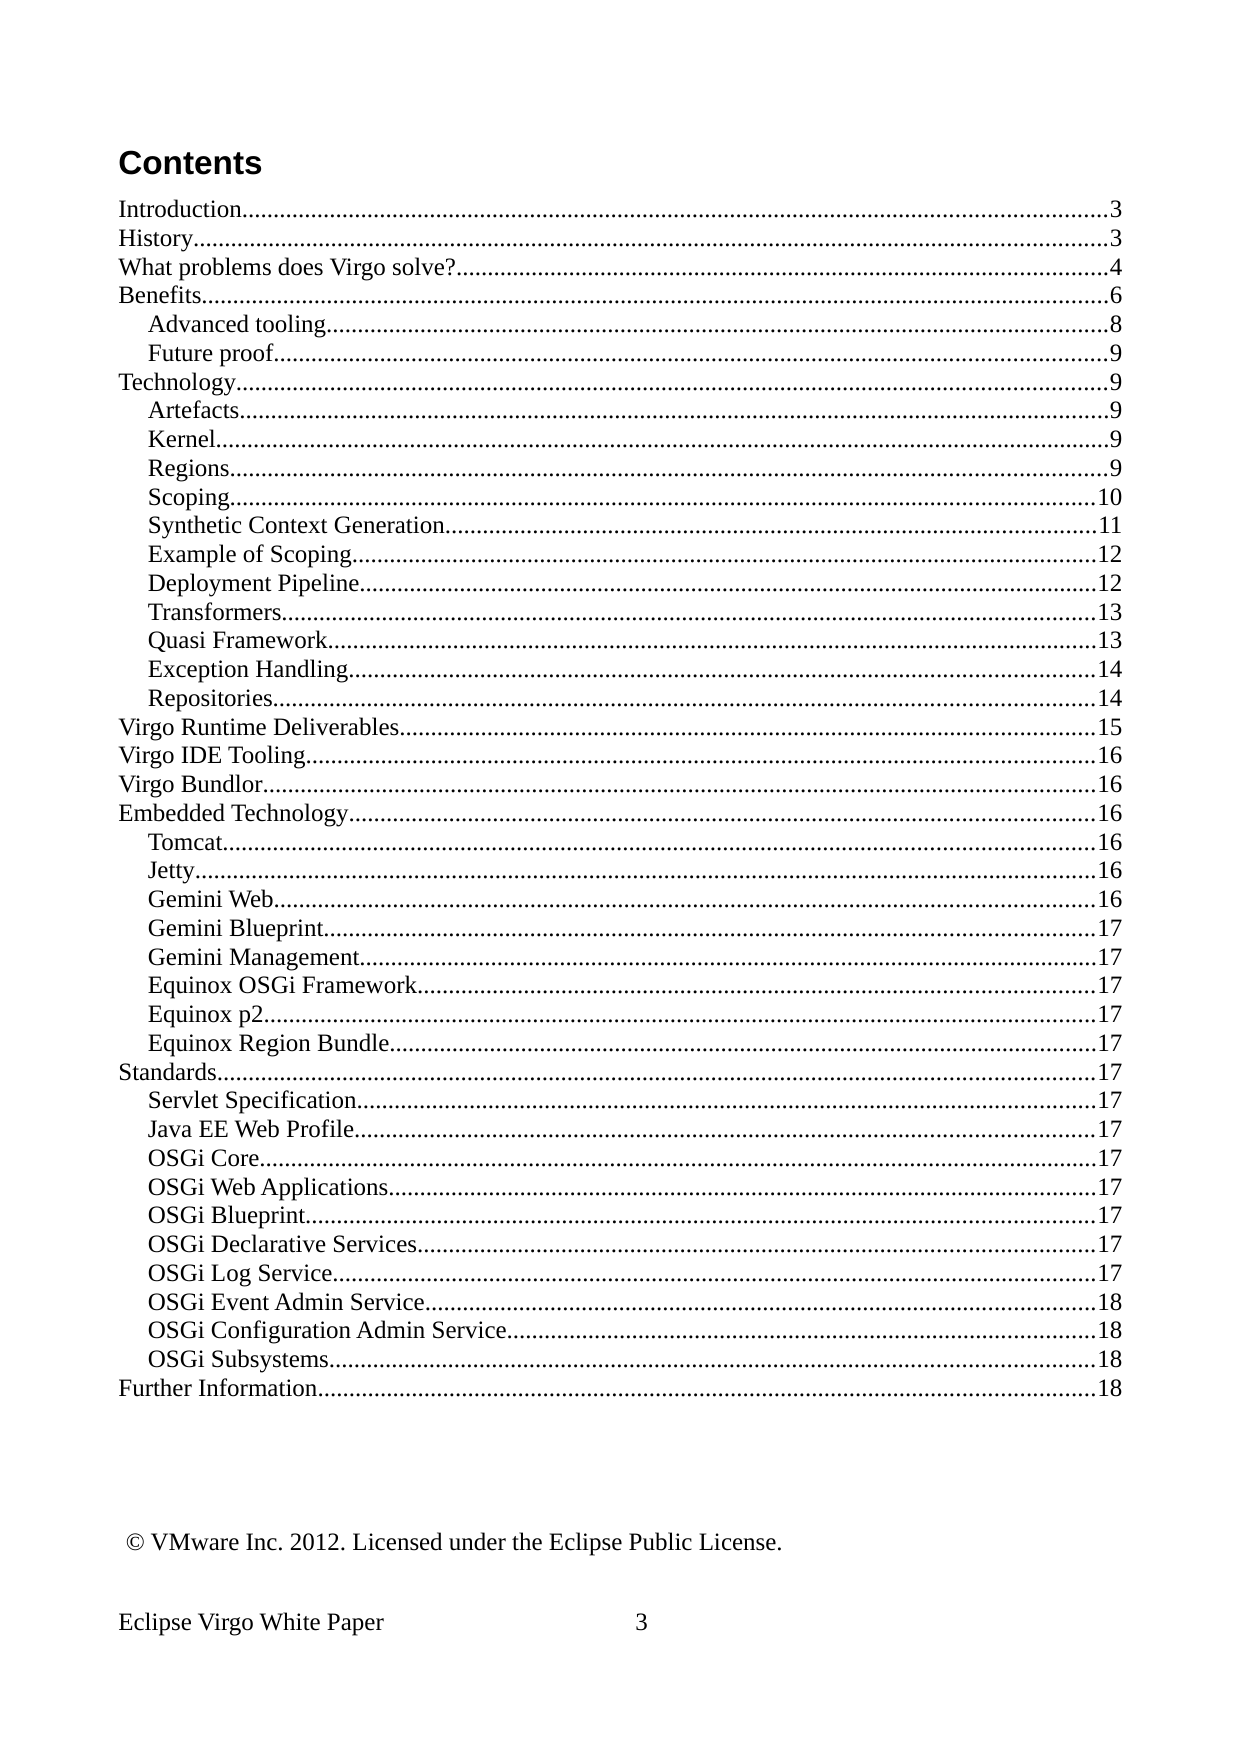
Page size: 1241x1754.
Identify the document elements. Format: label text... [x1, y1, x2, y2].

text Servlet Specification 17 [148, 1085, 1122, 1114]
text Tomcat 16 [148, 827, 1122, 855]
subtitle Contents [118, 143, 1122, 182]
text Advanced tooling 8 [148, 309, 1122, 338]
text Repositories 14 [148, 683, 1122, 712]
text Gemini Blueprint 17 [148, 913, 1122, 942]
text Artefacts 9 [148, 395, 1122, 424]
text Kernel 9 [148, 424, 1122, 453]
text Regions 9 [148, 453, 1122, 482]
text Scoping 10 [148, 482, 1122, 510]
text OSGi Blueprint 17 [148, 1200, 1122, 1229]
text Standards 17 [118, 1057, 1122, 1085]
text Technology 9 [118, 367, 1122, 395]
text Quasi Framework 13 [148, 625, 1122, 654]
text Equinox p2 17 [148, 999, 1122, 1028]
text OSGi Subsystems 18 [148, 1344, 1122, 1373]
text Future proof 9 [148, 338, 1122, 367]
text Deployment Pipeline 12 [148, 568, 1122, 597]
text © VMware Inc. 2012. Licensed under the Eclipse Public License. [126, 1527, 860, 1556]
text Synthetic Context Generation 11 [148, 510, 1122, 539]
text Benefits 6 [118, 280, 1122, 309]
text Gemini Management 17 [148, 942, 1122, 970]
text What problems does Virgo solve? 4 [118, 252, 1122, 280]
text Virgo Runtime Deliverables 15 [118, 712, 1122, 740]
text Introduction 3 [118, 194, 1122, 223]
text Virgo Bundlor 16 [118, 769, 1122, 798]
text Equinox Region Bundle 17 [148, 1028, 1122, 1057]
text Embedded Technology 16 [118, 798, 1122, 827]
text Example of Scoping 12 [148, 539, 1122, 568]
text Further Information 18 [118, 1373, 1122, 1402]
text OSGi Declarative Services 17 [148, 1229, 1122, 1258]
text OSGi Configuration Admin Service 18 [148, 1315, 1122, 1344]
text OSGi Event Admin Service 18 [148, 1287, 1122, 1315]
text Java EE Web Profile 17 [148, 1114, 1122, 1143]
text Exception Handling 14 [148, 654, 1122, 683]
text Virgo IDE Tooling 16 [118, 740, 1122, 769]
text OSGi Core 17 [148, 1143, 1122, 1172]
text Jetty 16 [148, 855, 1122, 884]
text OSGi Log Service 17 [148, 1258, 1122, 1287]
text Gemini Web 16 [148, 884, 1122, 913]
text Equinox OSGi Framework 17 [148, 970, 1122, 999]
text History 3 [118, 223, 1122, 252]
text OSGi Web Applications 17 [148, 1172, 1122, 1200]
text Transformers 13 [148, 597, 1122, 625]
